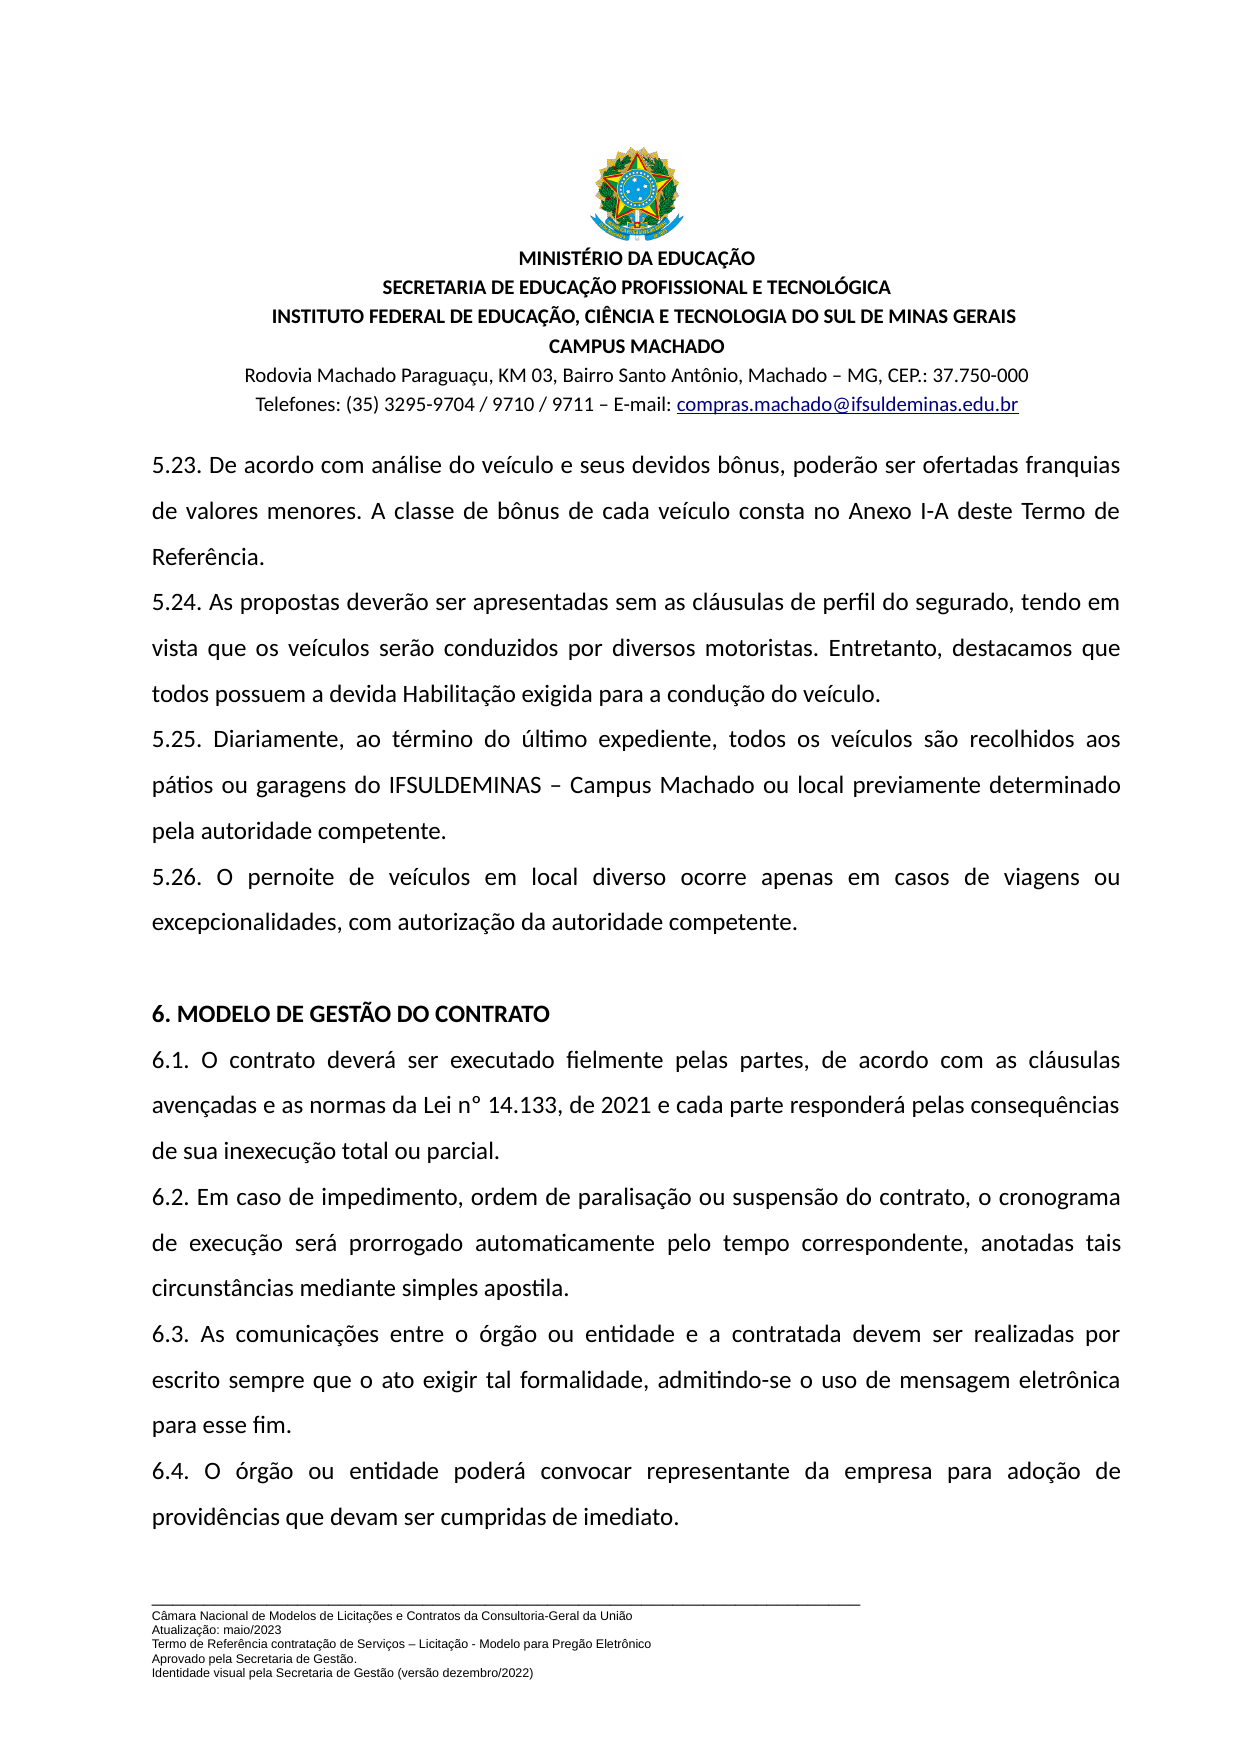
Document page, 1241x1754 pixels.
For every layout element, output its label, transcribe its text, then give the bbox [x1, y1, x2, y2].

text 6.1. O contrato deverá ser executado fielmente pelas partes, de acordo com as cláusulas avençadas e as normas da Lei nº 14.133, de 2021 e cada parte responderá pelas consequências de sua inexecução total ou parcial. [152, 1044, 1122, 1166]
text 6.4. O órgão ou entidade poderá convocar representante da empresa para adoção de providências que devam ser cumpridas de imediato. [152, 1455, 1122, 1532]
text 5.26. O pernoite de veículos em local diverso ocorre apenas em casos de viagens ou excepcionalidades, com autorização da autoridade competente. [152, 861, 1122, 937]
picture [630, 236, 645, 241]
text 5.24. As propostas deverão ser apresentadas sem as cláusulas de perfil do segurado, tendo em vista que os veículos serão conduzidos por diversos motoristas. Entretanto, destacamos que todos possuem a devida Habilitação exigida para a condução do veículo. [152, 586, 1122, 708]
picture [590, 147, 684, 241]
text 6.3. As comunicações entre o órgão ou entidade e a contratada devem ser realizadas por escrito sempre que o ato exigir tal formalidade, admitindo-se o uso de mensagem eletrônica para esse fim. [152, 1318, 1122, 1440]
text 5.23. De acordo com análise do veículo e seus devidos bônus, poderão ser ofertadas franquias de valores menores. A classe de bônus de cada veículo consta no Anexo I-A deste Termo de Referência. [152, 449, 1122, 571]
text 6. MODELO DE GESTÃO DO CONTRATO [152, 998, 1122, 1028]
text 5.25. Diariamente, ao término do último expediente, todos os veículos são recolhidos aos pátios ou garagens do IFSULDEMINAS – Campus Machado ou local previamente determinado pela autoridade competente. [152, 724, 1122, 846]
picture [656, 223, 665, 228]
text 6.2. Em caso de impedimento, ordem de paralisação ou suspensão do contrato, o cronograma de execução será prorrogado automaticamente pelo tempo correspondente, anotadas tais circunstâncias mediante simples apostila. [152, 1181, 1122, 1303]
picture [652, 219, 684, 241]
